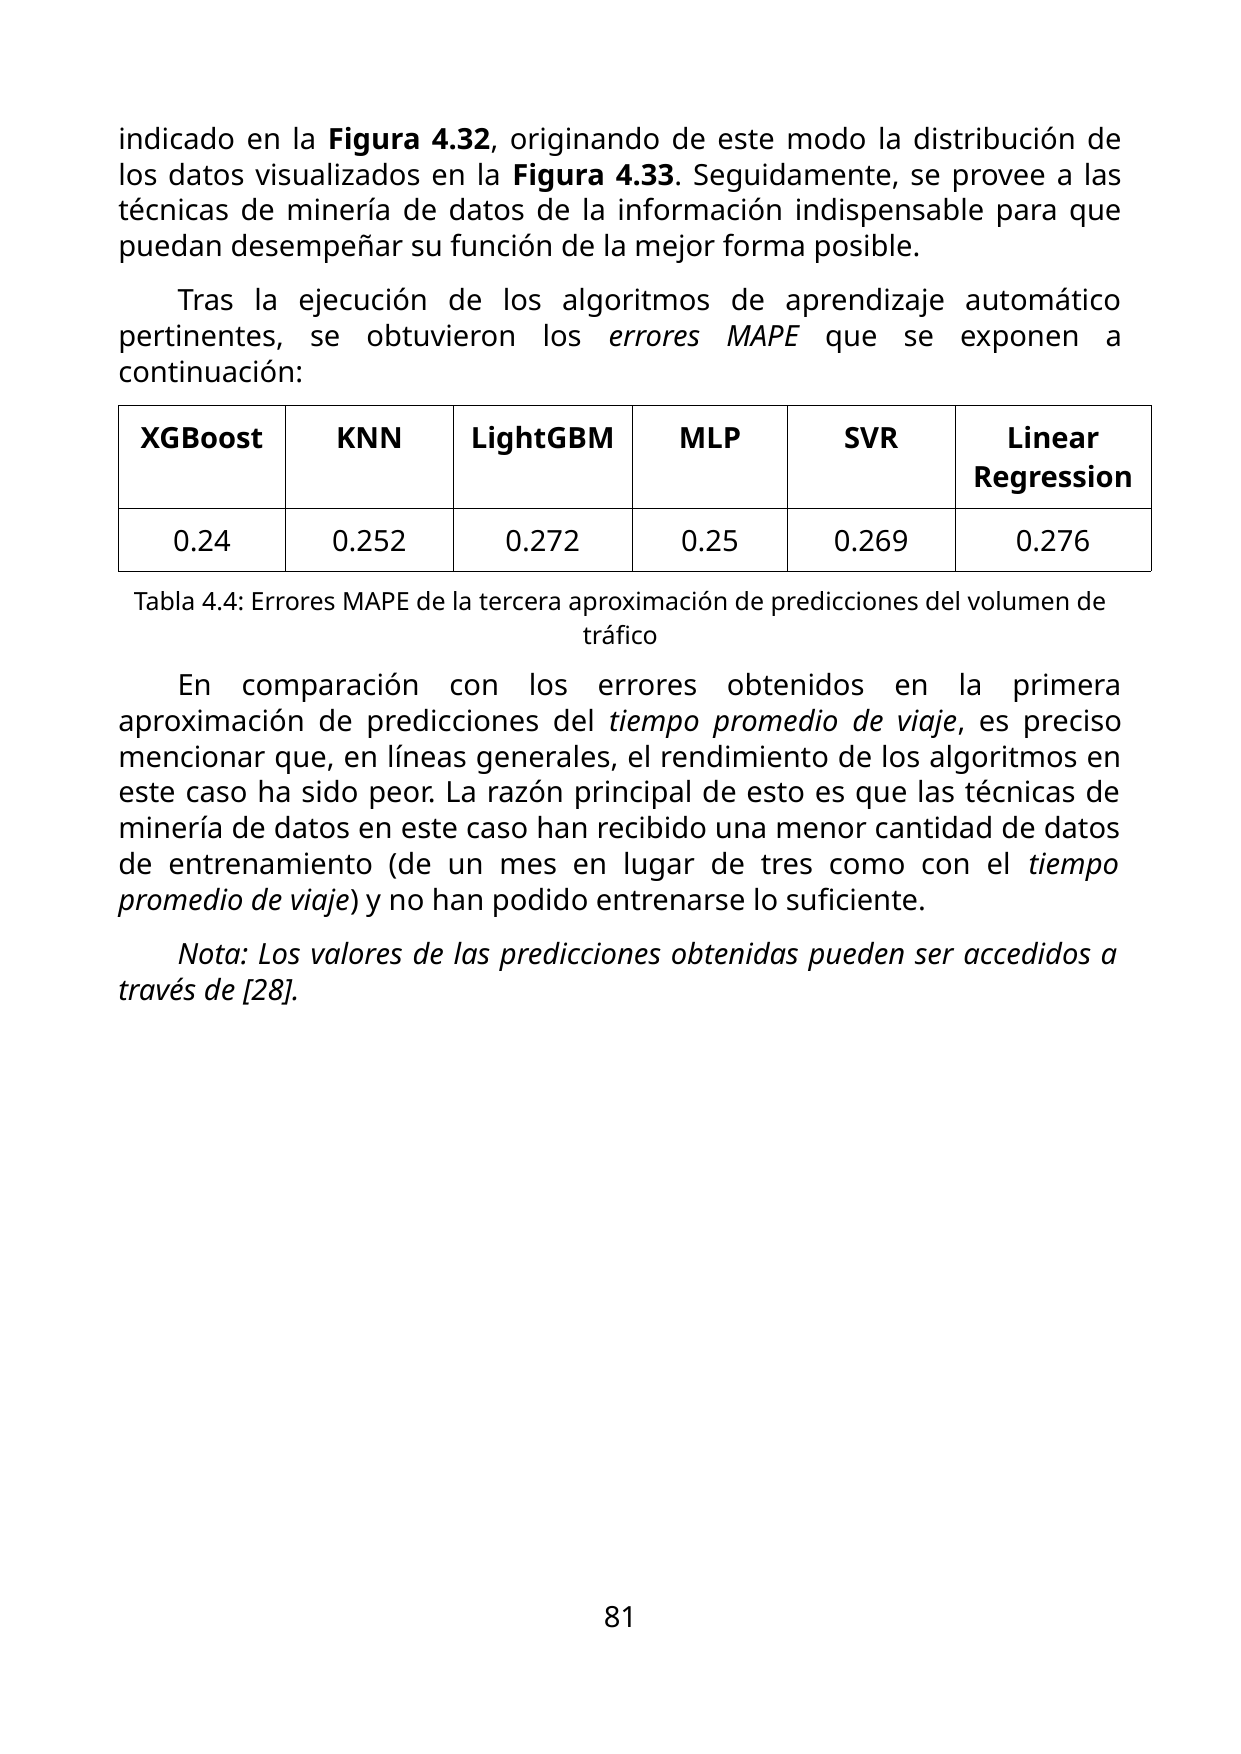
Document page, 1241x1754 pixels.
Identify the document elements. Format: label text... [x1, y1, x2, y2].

table_header XGBoost [119, 406, 285, 508]
table_cell 0.252 [286, 509, 453, 571]
table_cell 0.276 [956, 509, 1151, 571]
table_header Linear Regression [956, 406, 1151, 508]
text Tras la ejecución de los algoritmos de aprendizaje automático pertinentes, se obtuvieron los errores MAPE que se exponen a continuación: [118, 279, 1122, 391]
text En comparación con los errores obtenidos en la primera aproximación de predicciones del tiempo promedio de viaje, es preciso mencionar que, en líneas generales, el rendimiento de los algoritmos en este caso ha sido peor. La razón principal de esto es que las técnicas de minería de datos en este caso han recibido una menor cantidad de datos de entrenamiento (de un mes en lugar de tres como con el tiempo promedio de viaje) y no han podido entrenarse lo suficiente. [118, 664, 1122, 918]
table_header KNN [286, 406, 453, 508]
table_header MLP [633, 406, 787, 508]
text Nota: Los valores de las predicciones obtenidas pueden ser accedidos a través de [28]. [118, 933, 1122, 1008]
table_header SVR [788, 406, 955, 508]
table_cell 0.269 [788, 509, 955, 571]
table_header LightGBM [454, 406, 632, 508]
table_cell 0.24 [119, 509, 285, 571]
table_cell 0.272 [454, 509, 632, 571]
text Tabla 4.4: Errores MAPE de la tercera aproximación de predicciones del volumen de tráfico [118, 584, 1122, 652]
table_cell 0.25 [633, 509, 787, 571]
text indicado en la Figura 4.32, originando de este modo la distribución de los datos visualizados en la Figura 4.33. Seguidamente, se provee a las técnicas de minería de datos de la información indispensable para que puedan desempeñar su función de la mejor forma posible. [118, 118, 1122, 265]
